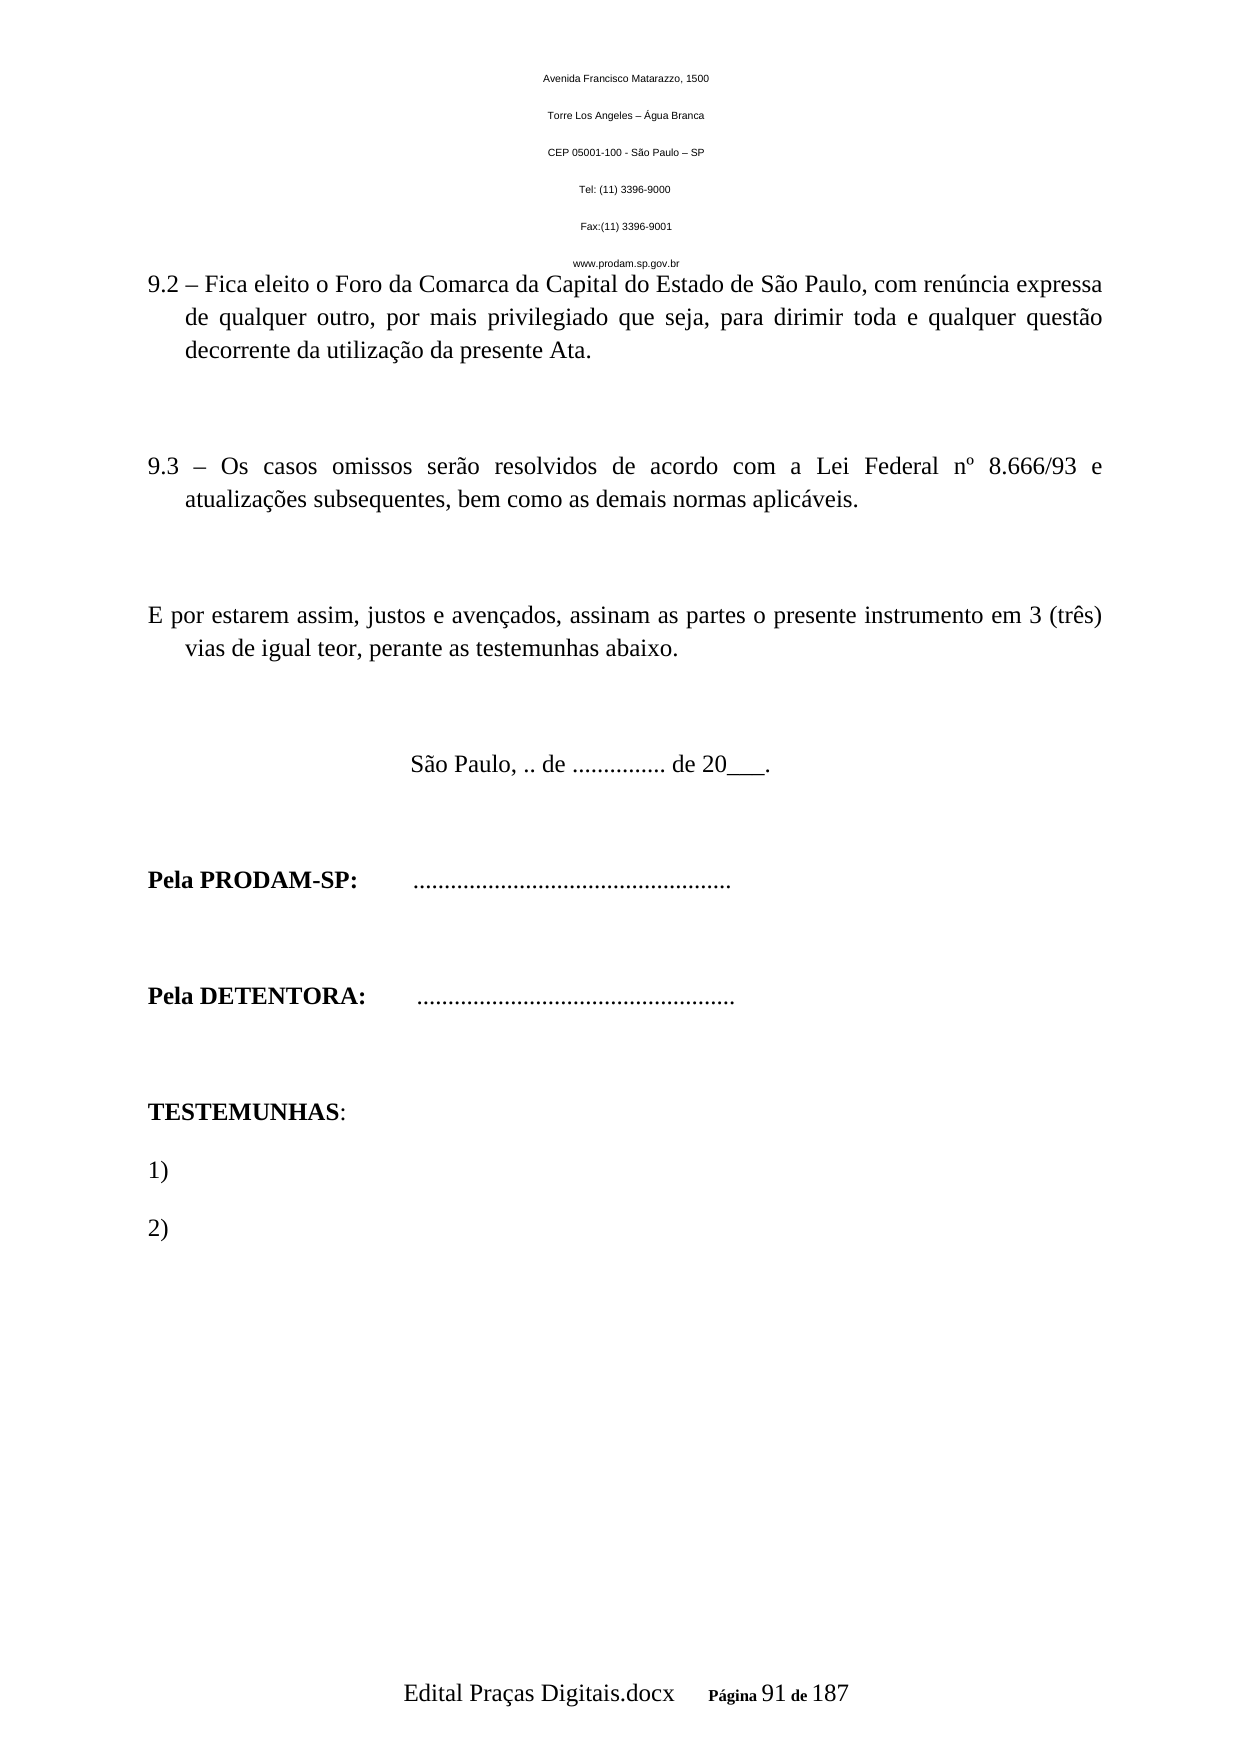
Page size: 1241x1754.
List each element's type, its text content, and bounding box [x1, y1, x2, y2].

text Pela DETENTORA: ................................................... [148, 981, 1104, 1010]
text 1) [148, 1156, 1104, 1184]
text 9.3 – Os casos omissos serão resolvidos de acordo com a Lei Federal nº 8.666/93 e atualizações subsequentes, bem como as demais normas aplicáveis. [148, 451, 1104, 513]
text 9.2 – Fica eleito o Foro da Comarca da Capital do Estado de São Paulo, com renúncia expressa de qualquer outro, por mais privilegiado que seja, para dirimir toda e qualquer questão decorrente da utilização da presente Ata. [148, 269, 1104, 364]
text 2) [148, 1213, 1104, 1242]
text São Paulo, .. de ............... de 20___. [148, 749, 1104, 778]
text TESTEMUNHAS: [148, 1097, 1104, 1126]
text E por estarem assim, justos e avençados, assinam as partes o presente instrumento em 3 (três) vias de igual teor, perante as testemunhas abaixo. [148, 600, 1104, 662]
text Pela PRODAM-SP: ................................................... [148, 865, 1104, 894]
